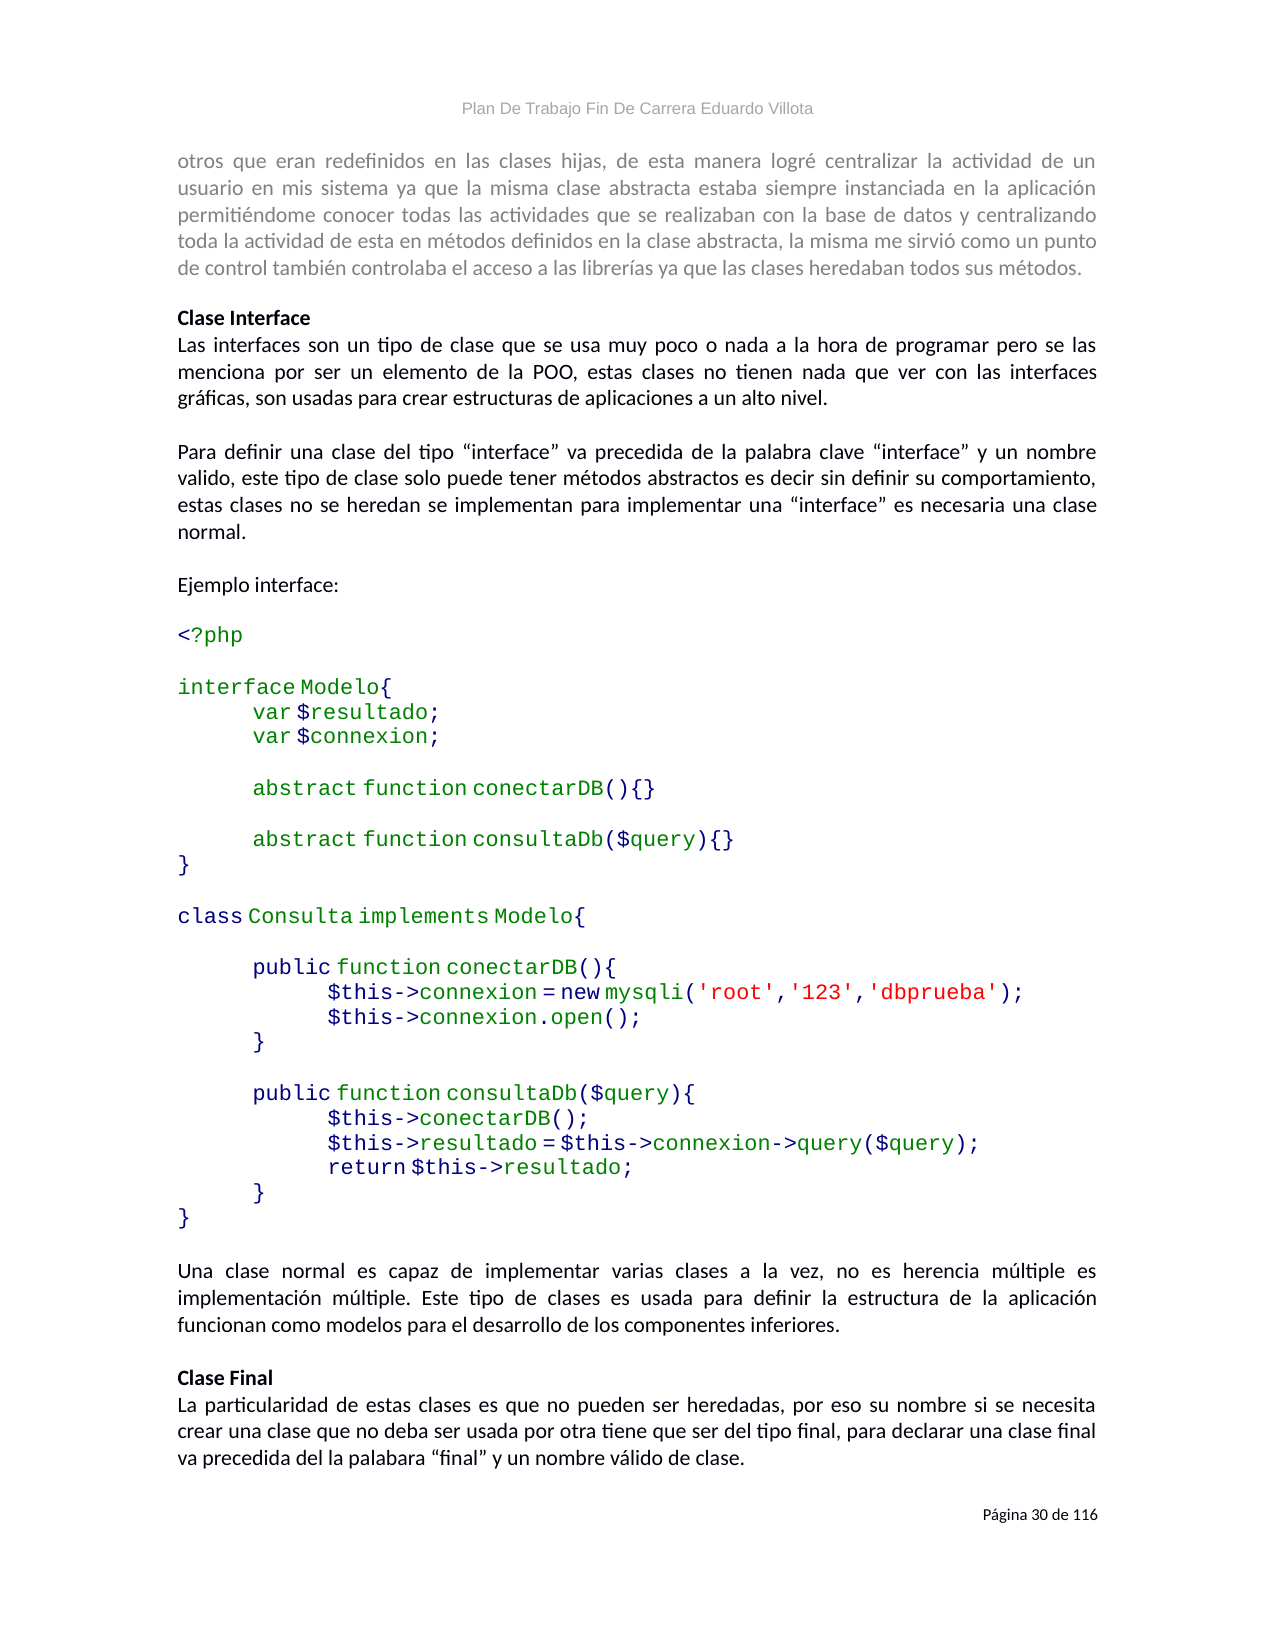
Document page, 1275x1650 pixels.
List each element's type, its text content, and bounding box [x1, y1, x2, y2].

text public function consultaDb($query){ [177, 1082, 1098, 1107]
text Para definir una clase del tipo “interface” va precedida de la palabra clave “interface” y un nombre valido, este tipo de clase solo puede tener métodos abstractos es decir sin definir su comportamiento, estas clases no se heredan se implementan para implementar una “interface” es necesaria una clase normal. [177, 438, 1098, 544]
text $this->connexion = new mysqli('root','123','dbprueba'); [177, 981, 1098, 1006]
text Ejemplo interface: [177, 571, 1098, 598]
text La particularidad de estas clases es que no pueden ser heredadas, por eso su nombre si se necesita crear una clase que no deba ser usada por otra tiene que ser del tipo final, para declarar una clase final va precedida del la palabara “final” y un nombre válido de clase. [177, 1391, 1098, 1471]
text $this->connexion.open(); [177, 1006, 1098, 1031]
text } [177, 1031, 1098, 1055]
text var $resultado; [177, 701, 1098, 726]
text Clase Interface [177, 304, 1098, 331]
text otros que eran redefinidos en las clases hijas, de esta manera logré centralizar la actividad de un usuario en mis sistema ya que la misma clase abstracta estaba siempre instanciada en la aplicación permitiéndome conocer todas las actividades que se realizaban con la base de datos y centralizando toda la actividad de esta en métodos definidos en la clase abstracta, la misma me sirvió como un punto de control también controlaba el acceso a las librerías ya que las clases heredaban todos sus métodos. [177, 148, 1098, 281]
text class Consulta implements Modelo{ [177, 905, 1098, 929]
text abstract function conectarDB(){} [177, 777, 1098, 802]
text $this->conectarDB(); [177, 1107, 1098, 1132]
text abstract function consultaDb($query){} [177, 828, 1098, 853]
text return $this->resultado; [177, 1156, 1098, 1181]
text Clase Final [177, 1364, 1098, 1391]
text interface Modelo{ [177, 676, 1098, 701]
text } [177, 1206, 1098, 1231]
text <?php [177, 624, 1098, 649]
text } [177, 853, 1098, 878]
text } [177, 1181, 1098, 1206]
text $this->resultado = $this->connexion->query($query); [177, 1132, 1098, 1156]
text var $connexion; [177, 726, 1098, 750]
text Las interfaces son un tipo de clase que se usa muy poco o nada a la hora de programar pero se las menciona por ser un elemento de la POO, estas clases no tienen nada que ver con las interfaces gráficas, son usadas para crear estructuras de aplicaciones a un alto nivel. [177, 331, 1098, 411]
text public function conectarDB(){ [177, 956, 1098, 981]
text Una clase normal es capaz de implementar varias clases a la vez, no es herencia múltiple es implementación múltiple. Este tipo de clases es usada para definir la estructura de la aplicación funcionan como modelos para el desarrollo de los componentes inferiores. [177, 1257, 1098, 1337]
